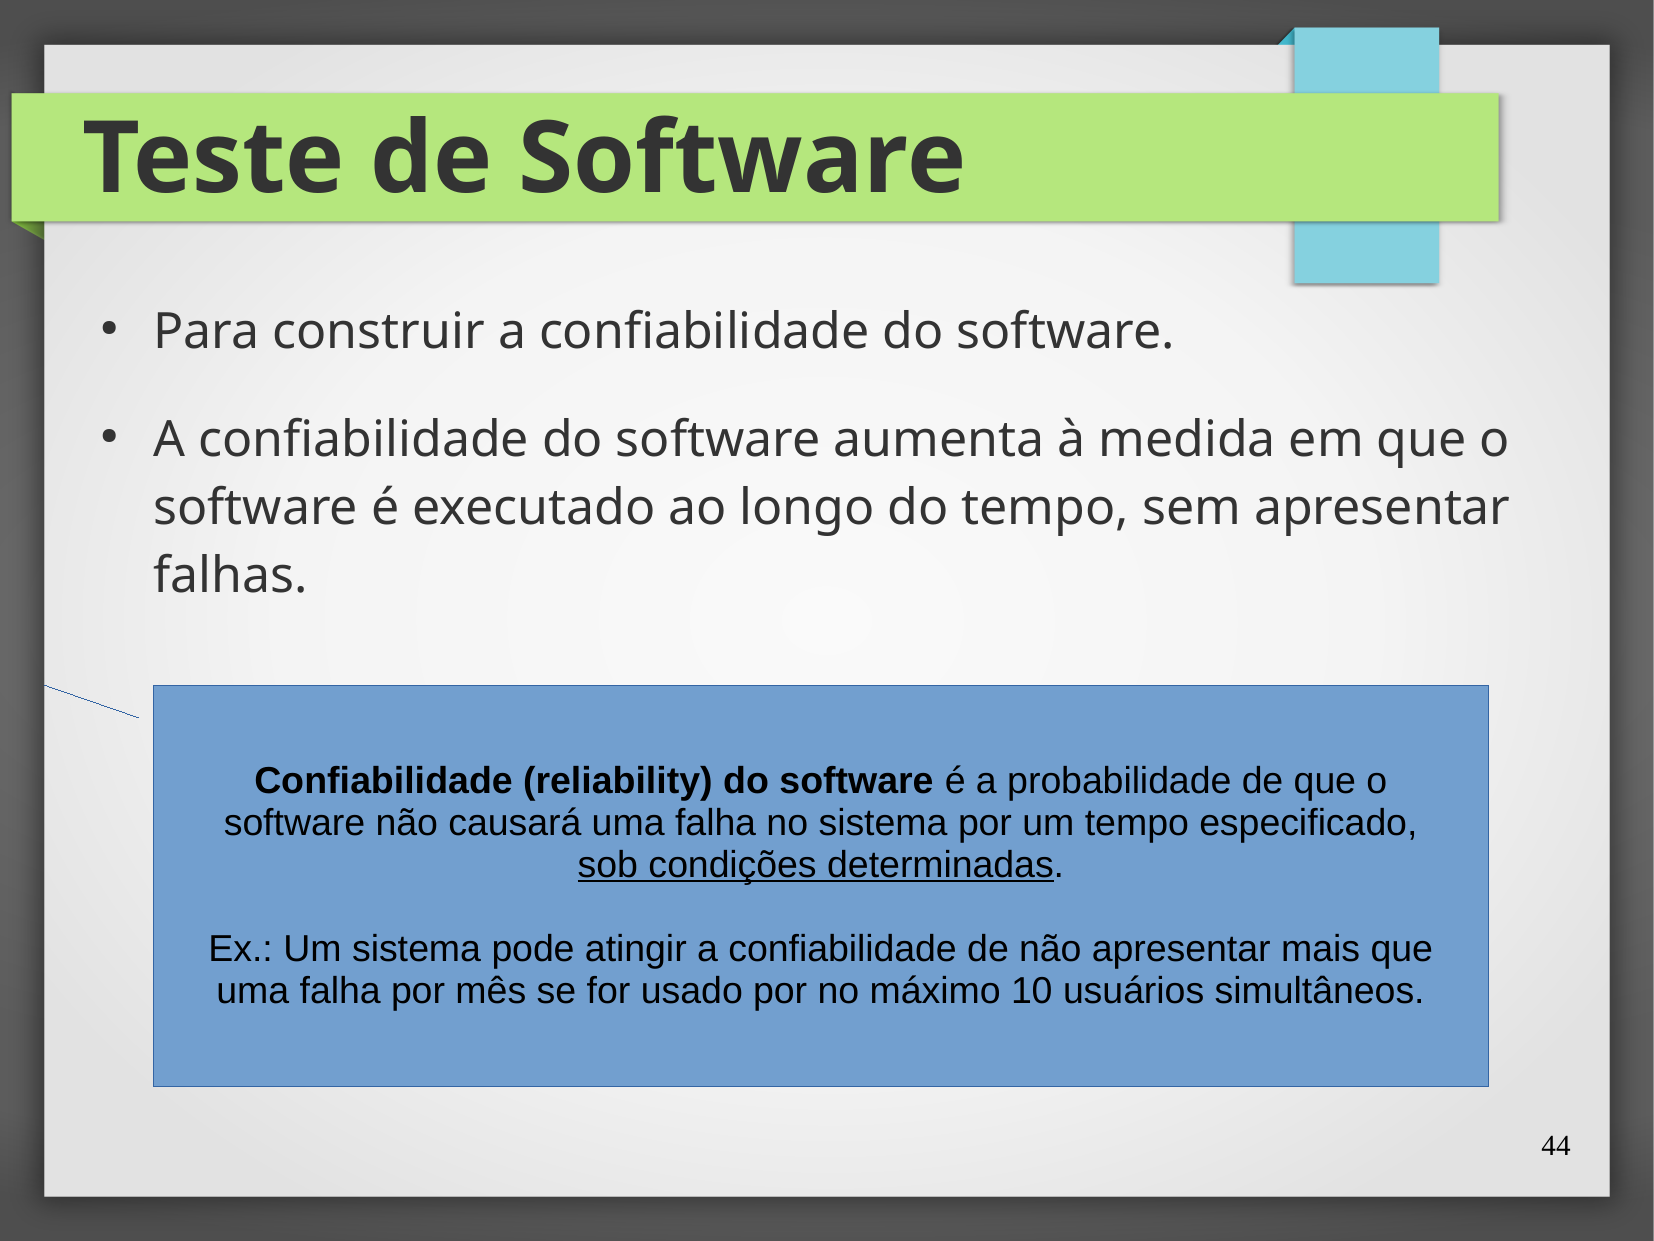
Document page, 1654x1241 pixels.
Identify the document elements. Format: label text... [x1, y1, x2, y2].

text_box Confiabilidade (reliability) do software é a probabilidade de que o software não causará uma falha no sistema por um tempo especificado, sob condições determinadas. Ex.: Um sistema pode atingir a confiabilidade de não apresentar mais que uma falha por mês se for usado por no máximo 10 usuários simultâneos. [154, 685, 1488, 1087]
title Teste de Software [82, 94, 1264, 213]
list Para construir a confiabilidade do software. A confiabilidade do software aumenta à medida em que o software é executado ao longo do tempo, sem apresentar falhas. [82, 295, 1571, 1015]
picture [0, 0, 1654, 1241]
